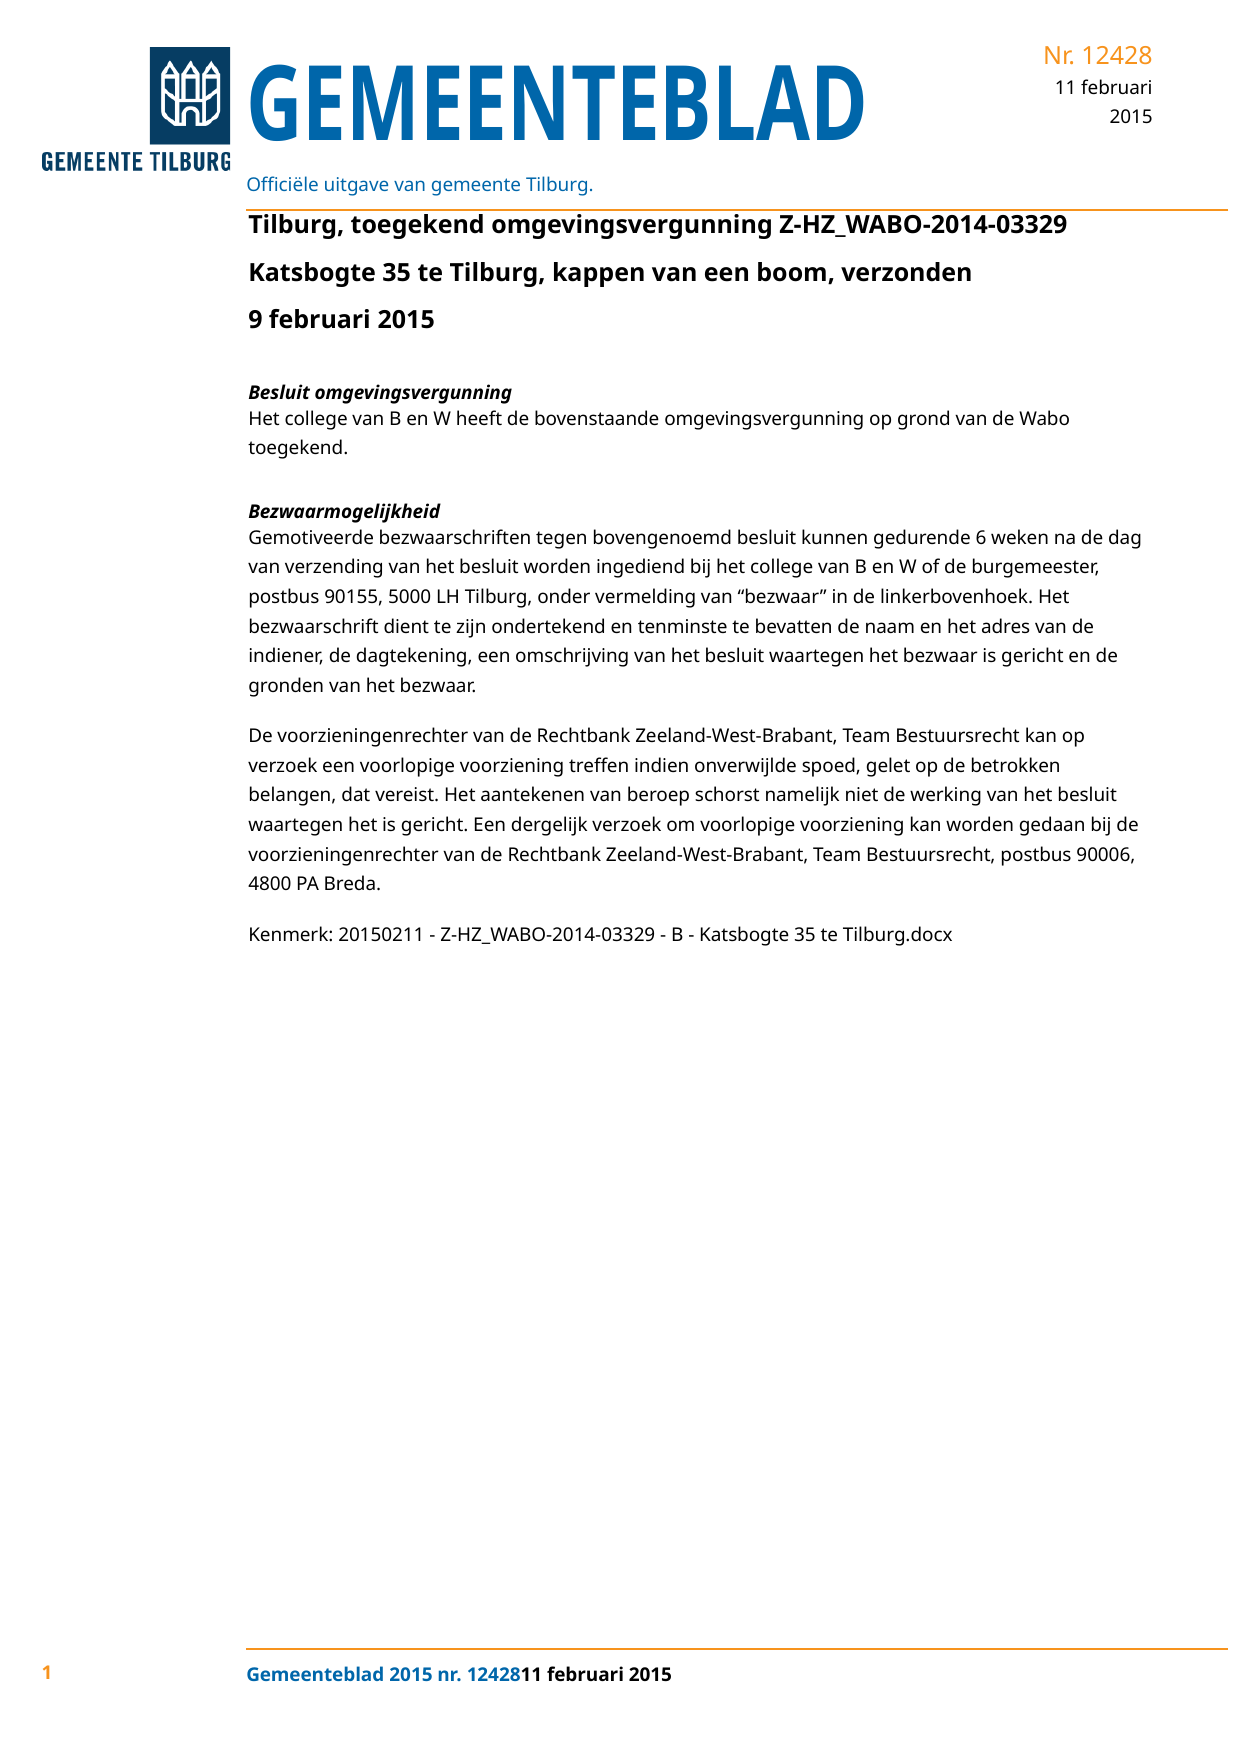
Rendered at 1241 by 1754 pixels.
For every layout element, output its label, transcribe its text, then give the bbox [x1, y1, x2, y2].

text Besluit omgevingsvergunning [248, 379, 1152, 405]
picture [41, 47, 231, 172]
text Kenmerk: 20150211 - Z-HZ_WABO-2014-03329 - B - Katsbogte 35 te Tilburg.docx [248, 921, 1152, 946]
text De voorzieningenrechter van de Rechtbank Zeeland-West-Brabant, Team Bestuursrecht kan op verzoek een voorlopige voorziening treffen indien onverwijlde spoed, gelet op de betrokken belangen, dat vereist. Het aantekenen van beroep schorst namelijk niet de werking van het besluit waartegen het is gericht. Een dergelijk verzoek om voorlopige voorziening kan worden gedaan bij de voorzieningenrechter van de Rechtbank Zeeland-West-Brabant, Team Bestuursrecht, postbus 90006, 4800 PA Breda. [248, 722, 1152, 896]
text Gemotiveerde bezwaarschriften tegen bovengenoemd besluit kunnen gedurende 6 weken na de dag van verzending van het besluit worden ingediend bij het college van B en W of de burgemeester, postbus 90155, 5000 LH Tilburg, onder vermelding van “bezwaar” in de linkerbovenhoek. Het bezwaarschrift dient te zijn ondertekend en tenminste te bevatten de naam en het adres van de indiener, de dagtekening, een omschrijving van het besluit waartegen het bezwaar is gericht en de gronden van het bezwaar. [248, 524, 1152, 698]
text Het college van B en W heeft de bovenstaande omgevingsvergunning op grond van de Wabo toegekend. [248, 405, 1152, 460]
text Tilburg, toegekend omgevingsvergunning Z-HZ_WABO-2014-03329 Katsbogte 35 te Tilburg, kappen van een boom, verzonden 9 februari 2015 [248, 211, 1152, 336]
text Bezwaarmogelijkheid [248, 498, 1152, 524]
